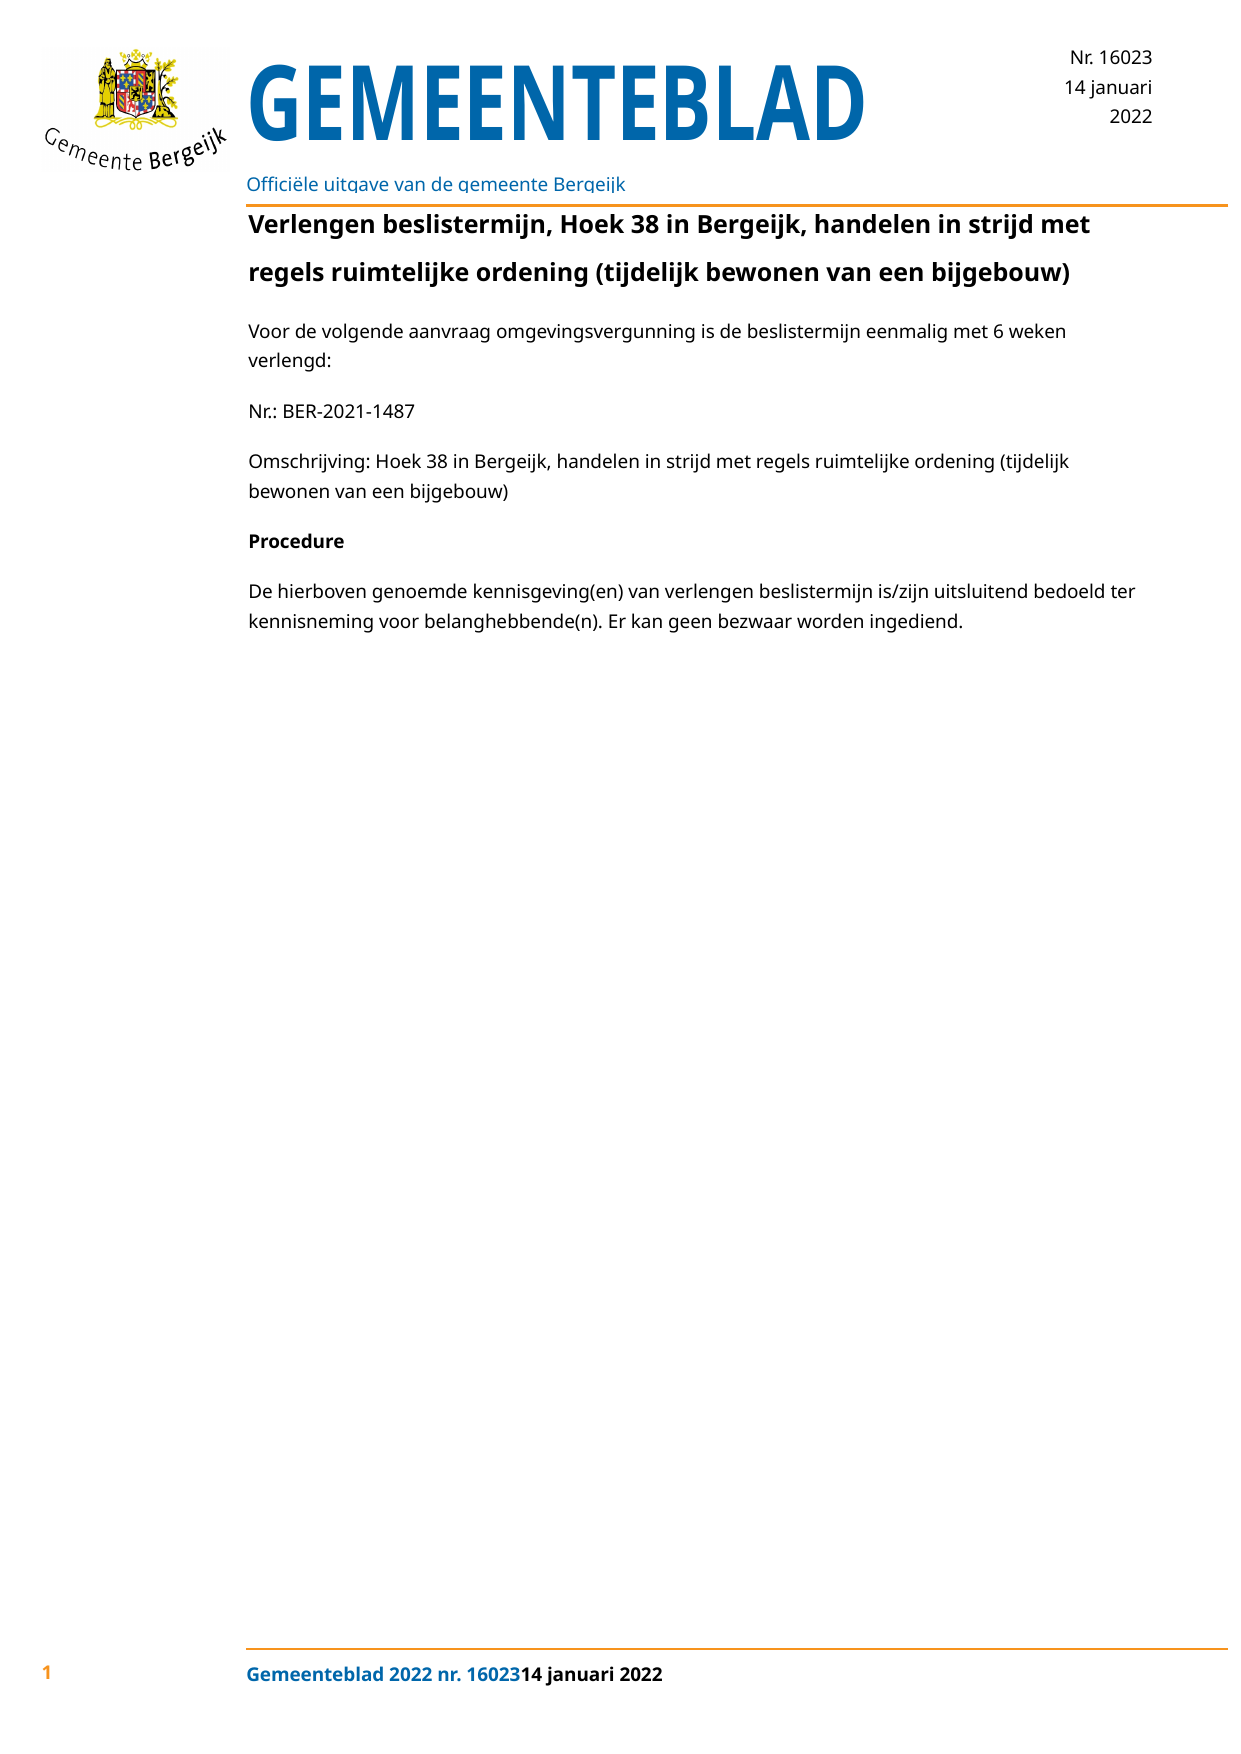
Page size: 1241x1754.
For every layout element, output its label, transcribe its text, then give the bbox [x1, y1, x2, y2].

picture [41, 47, 231, 172]
text Voor de volgende aanvraag omgevingsvergunning is de beslistermijn eenmalig met 6 weken verlengd: [248, 318, 1152, 373]
text De hierboven genoemde kennisgeving(en) van verlengen beslistermijn is/zijn uitsluitend bedoeld ter kennisneming voor belanghebbende(n). Er kan geen bezwaar worden ingediend. [248, 579, 1152, 634]
text Nr.: BER-2021-1487 [248, 398, 1152, 424]
text Verlengen beslistermijn, Hoek 38 in Bergeijk, handelen in strijd met regels ruimtelijke ordening (tijdelijk bewonen van een bijgebouw) [248, 207, 1152, 288]
text Procedure [248, 528, 1152, 554]
text Omschrijving: Hoek 38 in Bergeijk, handelen in strijd met regels ruimtelijke ordening (tijdelijk bewonen van een bijgebouw) [248, 448, 1152, 504]
